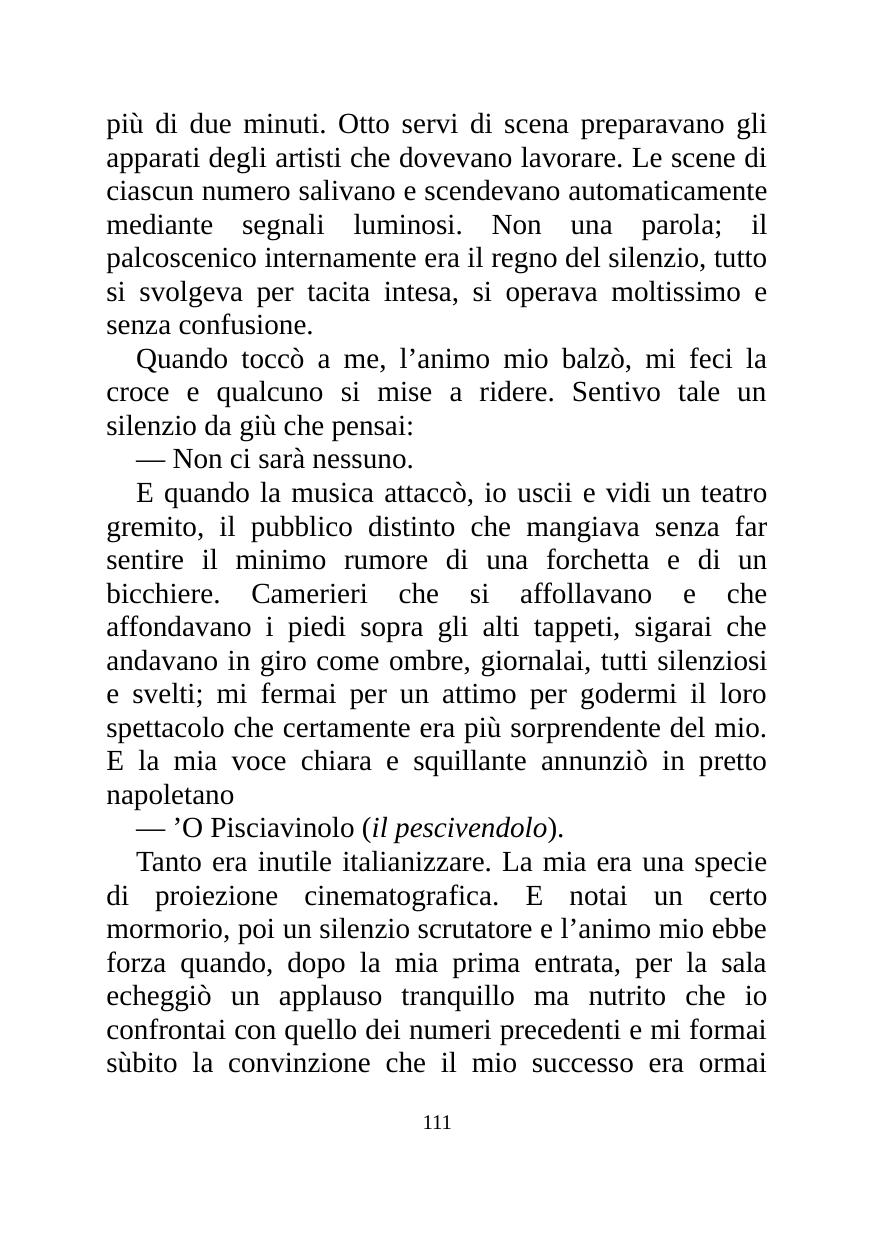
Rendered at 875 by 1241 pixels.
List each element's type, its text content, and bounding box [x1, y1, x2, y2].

text — Non ci sarà nessuno. [106, 442, 768, 475]
text più di due minuti. Otto servi di scena preparavano gli apparati degli artisti che dovevano lavorare. Le scene di ciascun numero salivano e scendevano automaticamente mediante segnali luminosi. Non una parola; il palcoscenico internamente era il regno del silenzio, tutto si svolgeva per tacita intesa, si operava moltissimo e senza confusione. [106, 106, 768, 341]
text Quando toccò a me, l’animo mio balzò, mi feci la croce e qualcuno si mise a ridere. Sentivo tale un silenzio da giù che pensai: [106, 341, 768, 442]
text E quando la musica attaccò, io uscii e vidi un teatro gremito, il pubblico distinto che mangiava senza far sentire il minimo rumore di una forchetta e di un bicchiere. Camerieri che si affollavano e che affondavano i piedi sopra gli alti tappeti, sigarai che andavano in giro come ombre, giornalai, tutti silenziosi e svelti; mi fermai per un attimo per godermi il loro spettacolo che certamente era più sorprendente del mio. E la mia voce chiara e squillante annunziò in pretto napoletano [106, 475, 768, 811]
text Tanto era inutile italianizzare. La mia era una specie di proiezione cinematografica. E notai un certo mormorio, poi un silenzio scrutatore e l’animo mio ebbe forza quando, dopo la mia prima entrata, per la sala echeggiò un applauso tranquillo ma nutrito che io confrontai con quello dei numeri precedenti e mi formai sùbito la convinzione che il mio successo era ormai [106, 844, 768, 1079]
text — ’O Pisciavinolo (il pescivendolo). [106, 811, 768, 844]
